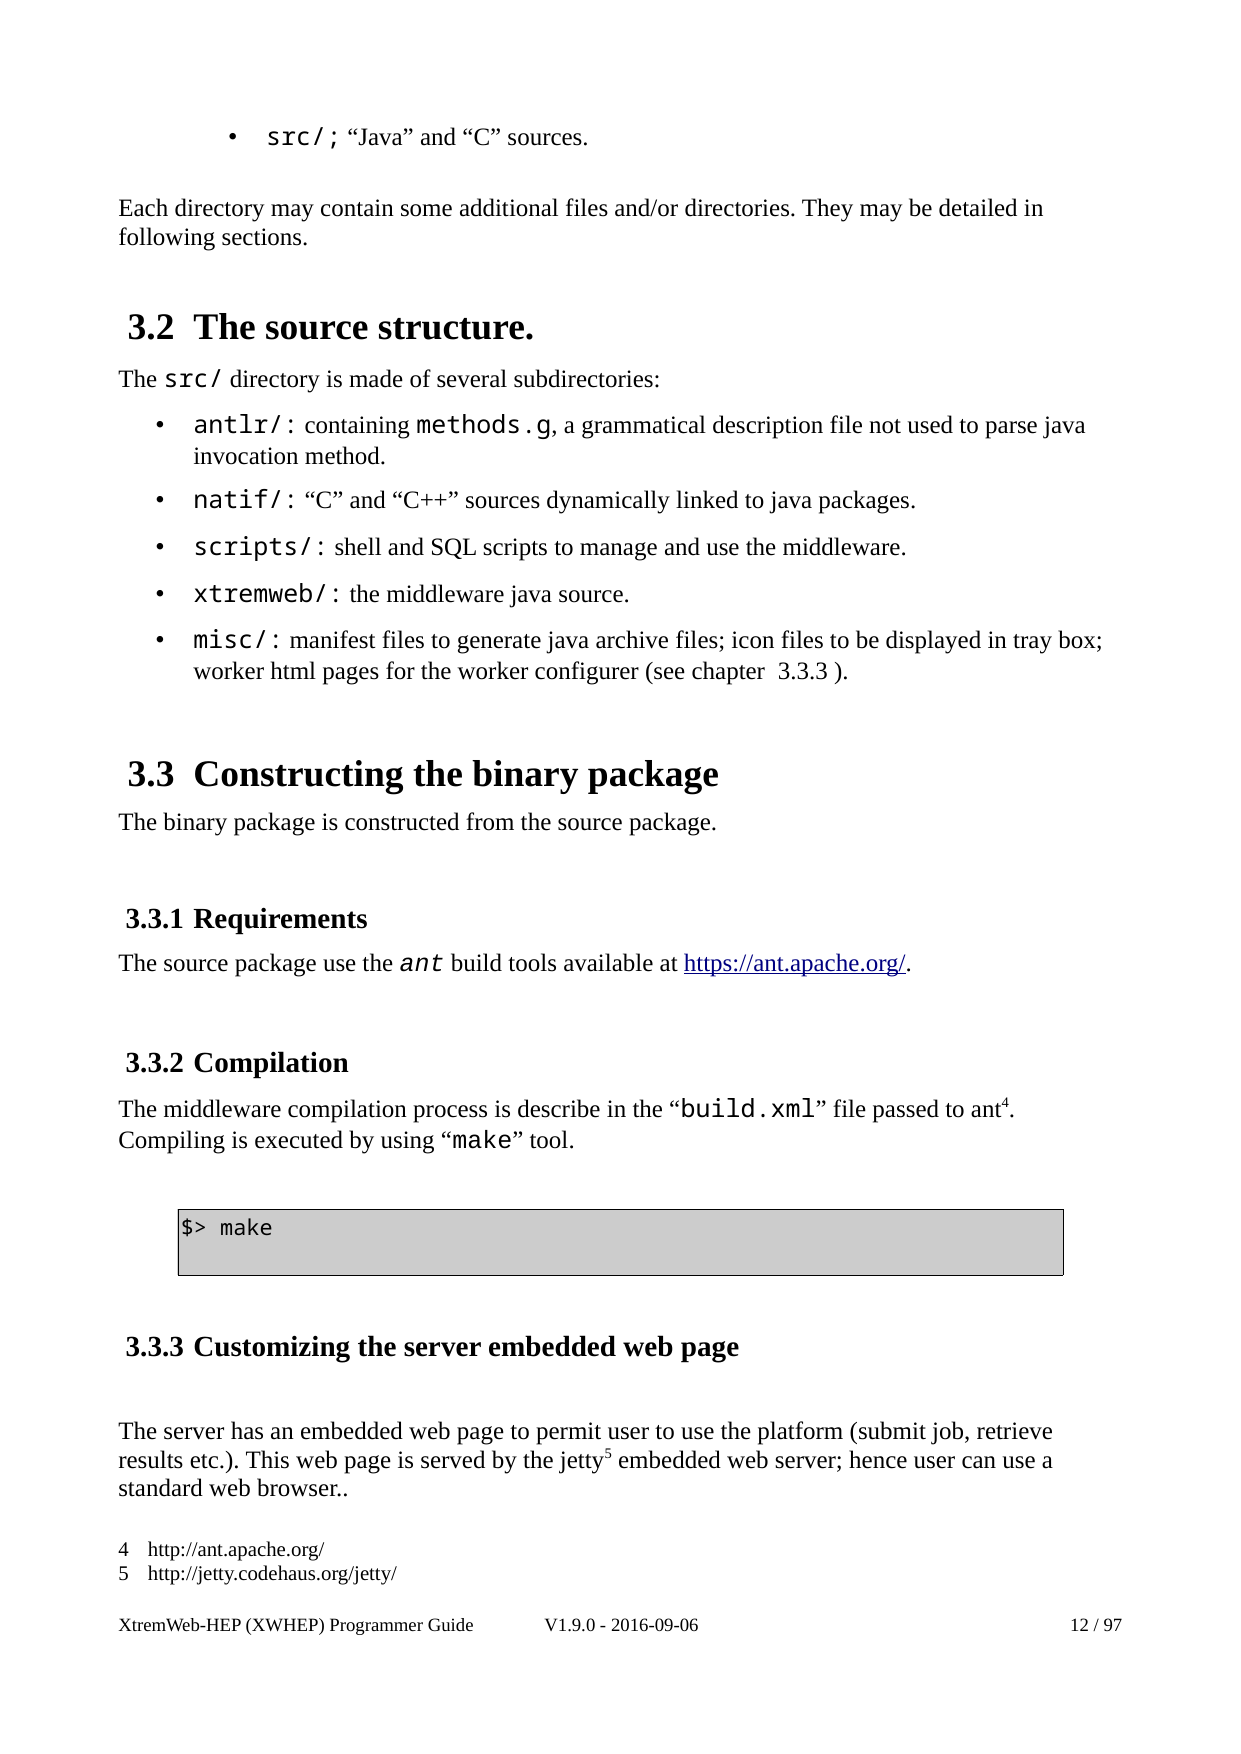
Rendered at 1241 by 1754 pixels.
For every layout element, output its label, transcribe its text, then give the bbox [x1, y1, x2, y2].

subtitle The source structure. [118, 305, 1122, 348]
text The source package use the ant build tools available at https://ant.apache.org/. [118, 948, 1122, 978]
text $> make [179, 1210, 1063, 1239]
text http://ant.apache.org/ [118, 1537, 1122, 1561]
list natif/: “C” and “C++” sources dynamically linked to java packages. [156, 482, 1122, 516]
text Each directory may contain some additional files and/or directories. They may be detailed in following sections. [118, 193, 1122, 251]
list scripts/: shell and SQL scripts to manage and use the middleware. [156, 529, 1122, 563]
text The src/ directory is made of several subdirectories: [118, 360, 1122, 394]
list xtremweb/: the middleware java source. [156, 575, 1122, 609]
text The server has an embedded web page to permit user to use the platform (submit job, retrieve results etc.). This web page is served by the jetty embedded web server; hence user can use a standard web browser.. [118, 1416, 1122, 1502]
subtitle Constructing the binary package [118, 751, 1122, 794]
subtitle Customizing the server embedded web page [118, 1329, 1122, 1362]
subtitle Compilation [118, 1045, 1122, 1078]
text The middleware compilation process is describe in the “build.xml” file passed to ant. Compiling is executed by using “make” tool. [118, 1091, 1122, 1156]
list antlr/: containing methods.g, a grammatical description file not used to parse java invocation method. [156, 407, 1122, 470]
subtitle Requirements [118, 902, 1122, 935]
list misc/: manifest files to generate java archive files; icon files to be displayed in tray box; worker html pages for the worker configurer (see chapter 3.3.3). [156, 622, 1122, 685]
list src/; “Java” and “C” sources. [228, 118, 1122, 152]
text The binary package is constructed from the source package. [118, 807, 1122, 835]
text http://jetty.codehaus.org/jetty/ [118, 1561, 1122, 1585]
